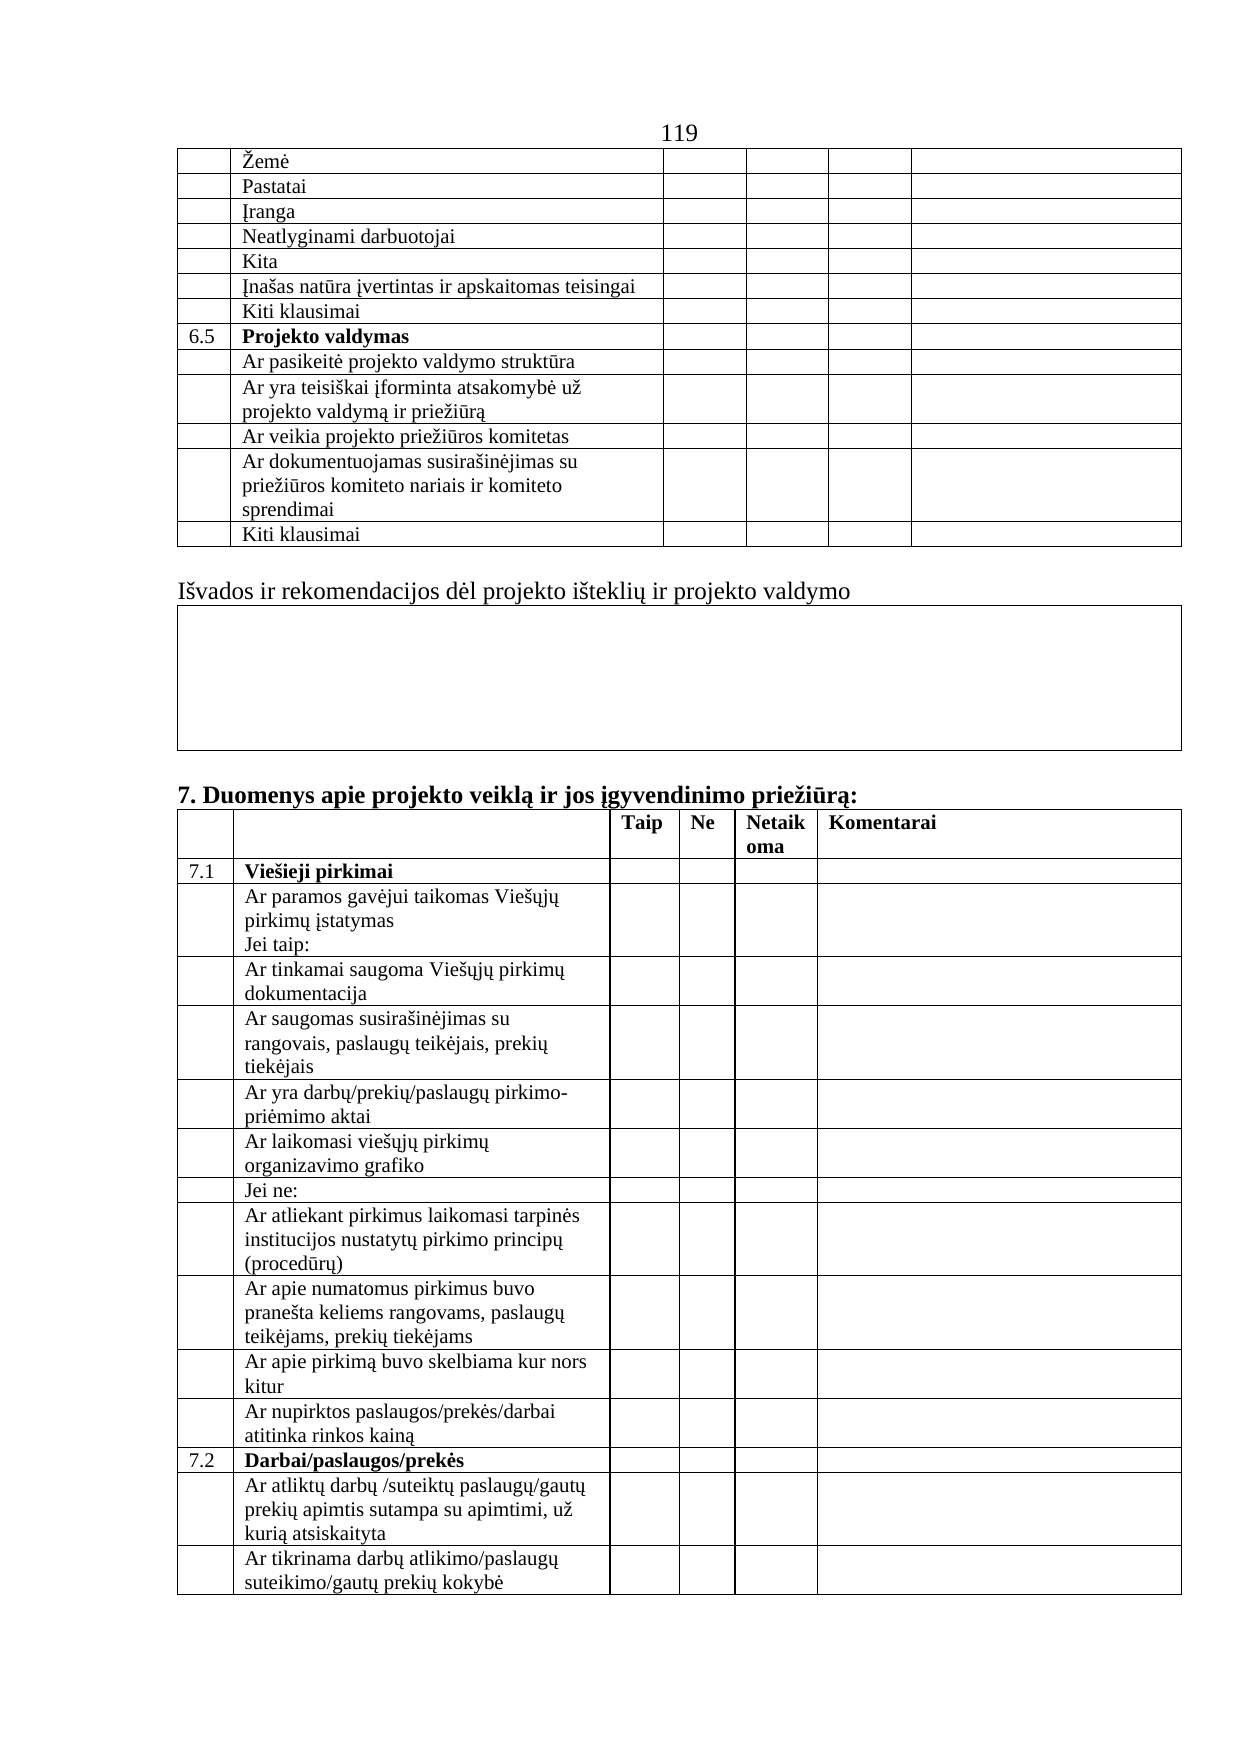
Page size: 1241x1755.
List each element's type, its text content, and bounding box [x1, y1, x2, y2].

table_cell 6.5 [178, 324, 230, 348]
table_cell [664, 424, 746, 448]
table_cell [829, 224, 911, 248]
table_cell Ar atliekant pirkimus laikomasi tarpinės institucijos nustatytų pirkimo principų (procedūrų) [234, 1203, 609, 1275]
table_cell [829, 249, 911, 273]
table_cell [178, 224, 230, 248]
table_cell [736, 957, 817, 1005]
table_cell Kiti klausimai [231, 299, 663, 323]
table_cell [611, 1546, 679, 1594]
table_cell [736, 1006, 817, 1078]
table_cell Projekto valdymas [231, 324, 663, 348]
table_cell [680, 1473, 734, 1545]
table_cell [912, 522, 1181, 546]
table_cell Įnašas natūra įvertintas ir apskaitomas teisingai [231, 274, 663, 298]
table_cell [680, 884, 734, 956]
table_cell [178, 1276, 233, 1348]
table_cell [818, 1276, 1181, 1348]
table_cell Ar laikomasi viešųjų pirkimų organizavimo grafiko [234, 1129, 609, 1177]
table_cell [178, 350, 230, 373]
table_cell [829, 350, 911, 373]
table_cell [611, 957, 679, 1005]
table_cell [178, 375, 230, 423]
table_cell [611, 1203, 679, 1275]
table_cell [680, 1006, 734, 1078]
table_cell 7.2 [178, 1448, 233, 1472]
table_header Taip [611, 810, 679, 858]
table_cell [736, 1350, 817, 1398]
table_cell [680, 957, 734, 1005]
table_cell [680, 1203, 734, 1275]
table_cell [829, 174, 911, 198]
table_cell [829, 449, 911, 521]
table_cell [747, 174, 828, 198]
table_cell [818, 1350, 1181, 1398]
table_cell [747, 449, 828, 521]
table_cell [178, 299, 230, 323]
table_cell [736, 1129, 817, 1177]
table_cell Kita [231, 249, 663, 273]
table_cell [178, 1080, 233, 1128]
table_cell [912, 449, 1181, 521]
table_header Komentarai [818, 810, 1181, 858]
table_cell Neatlyginami darbuotojai [231, 224, 663, 248]
table_cell [178, 1350, 233, 1398]
table_cell [829, 299, 911, 323]
table_cell [611, 1178, 679, 1202]
table_cell [912, 249, 1181, 273]
table_cell Viešieji pirkimai [234, 859, 609, 883]
table_cell [611, 1129, 679, 1177]
table_cell [178, 174, 230, 198]
table_cell Ar apie pirkimą buvo skelbiama kur nors kitur [234, 1350, 609, 1398]
table_cell Ar tinkamai saugoma Viešųjų pirkimų dokumentacija [234, 957, 609, 1005]
table_cell [912, 149, 1181, 173]
table_cell [664, 375, 746, 423]
table_cell Ar yra darbų/prekių/paslaugų pirkimo-priėmimo aktai [234, 1080, 609, 1128]
table_cell Ar tikrinama darbų atlikimo/paslaugų suteikimo/gautų prekių kokybė [234, 1546, 609, 1594]
table_cell [178, 1399, 233, 1447]
table_header [234, 810, 609, 858]
table_cell [611, 1399, 679, 1447]
table_cell [912, 299, 1181, 323]
table_cell [178, 957, 233, 1005]
table_cell [178, 424, 230, 448]
table_cell [178, 1006, 233, 1078]
table_header Netaikoma [736, 810, 817, 858]
table_cell [747, 149, 828, 173]
table_cell [736, 1546, 817, 1594]
table_cell [818, 1203, 1181, 1275]
table_cell [912, 274, 1181, 298]
table_cell [178, 522, 230, 546]
table_cell [818, 884, 1181, 956]
table_cell [829, 424, 911, 448]
text 7. Duomenys apie projekto veiklą ir jos įgyvendinimo priežiūrą: [177, 780, 1181, 809]
table_cell [747, 350, 828, 373]
table_cell [178, 274, 230, 298]
table_cell [680, 1129, 734, 1177]
table_cell [664, 299, 746, 323]
table_cell [611, 1350, 679, 1398]
table_cell Įranga [231, 199, 663, 223]
table_cell [747, 375, 828, 423]
table_cell [829, 274, 911, 298]
table_cell Ar dokumentuojamas susirašinėjimas su priežiūros komiteto nariais ir komiteto sprendimai [231, 449, 663, 521]
table_cell [680, 1178, 734, 1202]
table_cell [178, 199, 230, 223]
table_cell 7.1 [178, 859, 233, 883]
table_cell [829, 324, 911, 348]
table_cell [818, 1080, 1181, 1128]
table_cell [818, 859, 1181, 883]
table_cell [818, 1546, 1181, 1594]
table_cell [747, 522, 828, 546]
table_cell Ar veikia projekto priežiūros komitetas [231, 424, 663, 448]
table_cell [736, 1276, 817, 1348]
table_cell [747, 199, 828, 223]
table_cell [680, 1399, 734, 1447]
table_cell [736, 859, 817, 883]
table_cell [611, 859, 679, 883]
table_cell [664, 149, 746, 173]
table_cell [818, 1178, 1181, 1202]
table_cell [664, 522, 746, 546]
table_cell [680, 1546, 734, 1594]
table_cell [818, 1006, 1181, 1078]
table_header Ne [680, 810, 734, 858]
table_cell [912, 174, 1181, 198]
table_cell [736, 1080, 817, 1128]
table_cell [178, 1178, 233, 1202]
table_cell [736, 1473, 817, 1545]
table_cell [912, 424, 1181, 448]
table_cell [664, 174, 746, 198]
table_cell [611, 1006, 679, 1078]
table_cell [912, 324, 1181, 348]
table_cell [829, 199, 911, 223]
table_cell [680, 1448, 734, 1472]
table_cell [912, 224, 1181, 248]
table_cell [818, 1448, 1181, 1472]
table_cell [664, 449, 746, 521]
table_cell [178, 449, 230, 521]
table_cell [912, 350, 1181, 373]
table_cell [912, 199, 1181, 223]
table_cell [818, 1399, 1181, 1447]
table_cell [736, 1203, 817, 1275]
table_cell [664, 249, 746, 273]
table_cell Kiti klausimai [231, 522, 663, 546]
table_cell [736, 1448, 817, 1472]
table_cell Darbai/paslaugos/prekės [234, 1448, 609, 1472]
table_cell [747, 424, 828, 448]
table_cell [818, 1473, 1181, 1545]
table_cell [611, 1080, 679, 1128]
table_cell [664, 199, 746, 223]
table_cell [611, 884, 679, 956]
table_cell [818, 1129, 1181, 1177]
table_cell [829, 149, 911, 173]
table_cell Pastatai [231, 174, 663, 198]
table_cell [178, 149, 230, 173]
table_cell [747, 324, 828, 348]
table_cell [611, 1473, 679, 1545]
table_cell [680, 1080, 734, 1128]
table_cell [747, 224, 828, 248]
table_cell [178, 249, 230, 273]
table_cell Žemė [231, 149, 663, 173]
table_cell [912, 375, 1181, 423]
table_cell [747, 249, 828, 273]
table_cell [178, 1129, 233, 1177]
table_cell Jei ne: [234, 1178, 609, 1202]
table_cell Ar paramos gavėjui taikomas Viešųjų pirkimų įstatymas Jei taip: [234, 884, 609, 956]
table_cell [178, 884, 233, 956]
table_cell [680, 859, 734, 883]
table_header [178, 606, 1181, 750]
table_cell [664, 324, 746, 348]
table_cell [664, 350, 746, 373]
table_cell [736, 1399, 817, 1447]
table_cell [818, 957, 1181, 1005]
table_cell [611, 1276, 679, 1348]
table_cell [747, 299, 828, 323]
table_cell Ar yra teisiškai įforminta atsakomybė už projekto valdymą ir priežiūrą [231, 375, 663, 423]
table_cell [178, 1203, 233, 1275]
text Išvados ir rekomendacijos dėl projekto išteklių ir projekto valdymo [177, 576, 1181, 605]
table_cell [736, 884, 817, 956]
table_cell Ar apie numatomus pirkimus buvo pranešta keliems rangovams, paslaugų teikėjams, prekių tiekėjams [234, 1276, 609, 1348]
table_header [178, 810, 233, 858]
table_cell Ar nupirktos paslaugos/prekės/darbai atitinka rinkos kainą [234, 1399, 609, 1447]
table_cell [664, 274, 746, 298]
table_cell [736, 1178, 817, 1202]
table_cell [680, 1276, 734, 1348]
table_cell [611, 1448, 679, 1472]
table_cell [747, 274, 828, 298]
table_cell Ar atliktų darbų /suteiktų paslaugų/gautų prekių apimtis sutampa su apimtimi, už kurią atsiskaityta [234, 1473, 609, 1545]
table_cell [178, 1473, 233, 1545]
table_cell [664, 224, 746, 248]
table_cell Ar pasikeitė projekto valdymo struktūra [231, 350, 663, 373]
table_cell [178, 1546, 233, 1594]
table_cell [680, 1350, 734, 1398]
table_cell [829, 522, 911, 546]
table_cell Ar saugomas susirašinėjimas su rangovais, paslaugų teikėjais, prekių tiekėjais [234, 1006, 609, 1078]
table_cell [829, 375, 911, 423]
